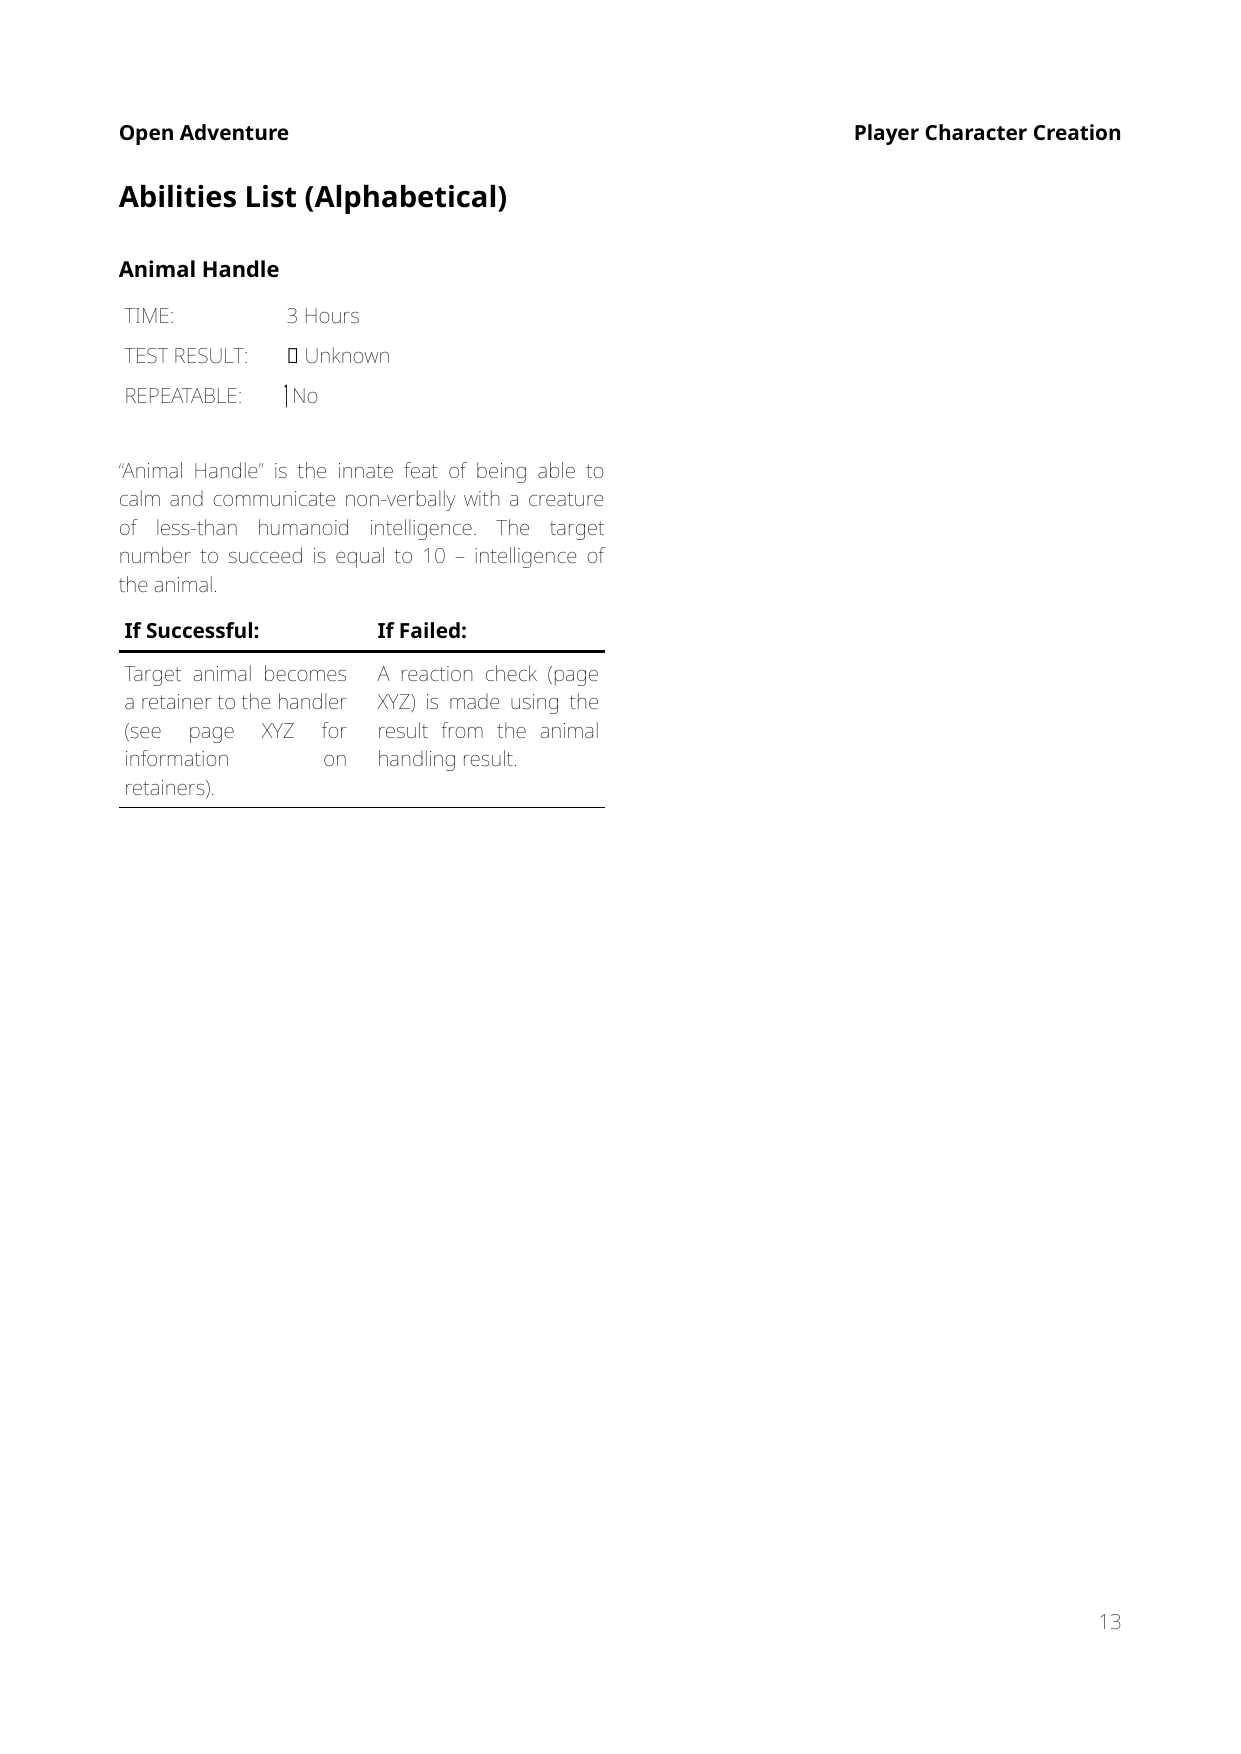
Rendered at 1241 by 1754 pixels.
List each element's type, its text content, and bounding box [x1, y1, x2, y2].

table_cell  No [281, 376, 605, 416]
table_header If Successful: [119, 610, 353, 650]
text Animal Handle [118, 254, 605, 284]
table_header 3 Hours [281, 296, 605, 336]
table_cell TEST RESULT: [119, 336, 281, 376]
text “Animal Handle” is the innate feat of being able to calm and communicate non-verbally with a creature of less-than humanoid intelligence. The target number to succeed is equal to 10 – intelligence of the animal. [118, 456, 605, 598]
table_cell [353, 653, 372, 807]
table_header TIME: [119, 296, 281, 336]
table_header If Failed: [372, 610, 605, 650]
table_cell REPEATABLE: [119, 376, 281, 416]
table_cell A reaction check (page XYZ) is made using the result from the animal handling result. [372, 653, 605, 807]
table_cell Target animal becomes a retainer to the handler (see page XYZ for information on retainers). [119, 653, 353, 807]
subtitle Abilities List (Alphabetical) [118, 176, 605, 216]
table_cell  Unknown [281, 336, 605, 376]
table_header [353, 610, 372, 650]
